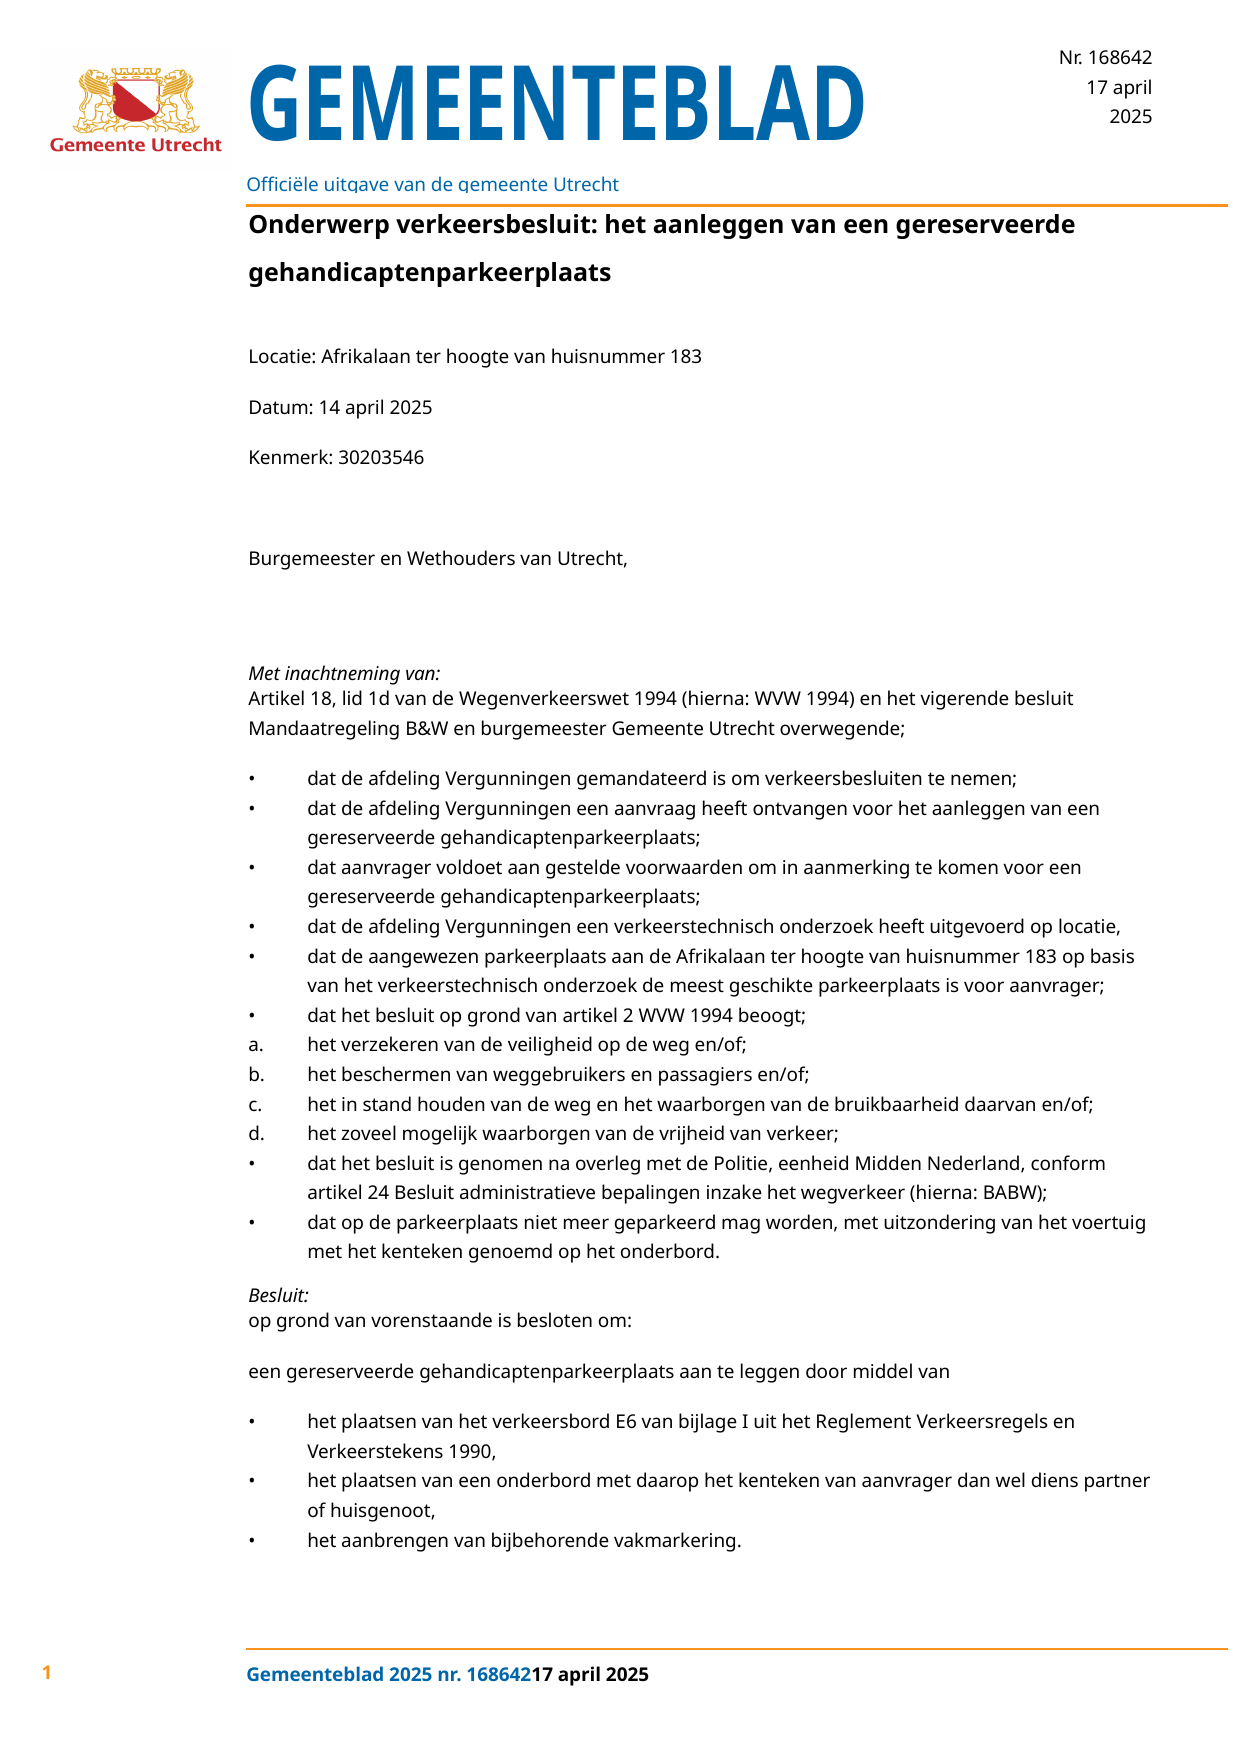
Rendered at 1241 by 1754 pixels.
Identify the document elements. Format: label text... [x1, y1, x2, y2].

text Locatie: Afrikalaan ter hoogte van huisnummer 183 [248, 344, 1152, 369]
list dat de afdeling Vergunningen een aanvraag heeft ontvangen voor het aanleggen van een gereserveerde gehandicaptenparkeerplaats; [248, 795, 1152, 850]
text Met inachtneming van: [248, 660, 1152, 685]
list het verzekeren van de veiligheid op de weg en/of; [248, 1032, 1152, 1057]
list het beschermen van weggebruikers en passagiers en/of; [248, 1061, 1152, 1087]
text Datum: 14 april 2025 [248, 394, 1152, 420]
list het plaatsen van het verkeersbord E6 van bijlage I uit het Reglement Verkeersregels en Verkeerstekens 1990, [248, 1408, 1152, 1464]
text Onderwerp verkeersbesluit: het aanleggen van een gereserveerde gehandicaptenparkeerplaats [248, 207, 1152, 288]
list het zoveel mogelijk waarborgen van de vrijheid van verkeer; [248, 1120, 1152, 1146]
list dat het besluit op grond van artikel 2 WVW 1994 beoogt; [248, 1002, 1152, 1028]
list dat aanvrager voldoet aan gestelde voorwaarden om in aanmerking te komen voor een gereserveerde gehandicaptenparkeerplaats; [248, 854, 1152, 909]
text op grond van vorenstaande is besloten om: [248, 1308, 1152, 1333]
list het aanbrengen van bijbehorende vakmarkering. [248, 1527, 1152, 1552]
text Artikel 18, lid 1d van de Wegenverkeerswet 1994 (hierna: WVW 1994) en het vigerende besluit Mandaatregeling B&W en burgemeester Gemeente Utrecht overwegende; [248, 685, 1152, 741]
text Besluit: [248, 1282, 1152, 1308]
text een gereserveerde gehandicaptenparkeerplaats aan te leggen door middel van [248, 1358, 1152, 1384]
list het plaatsen van een onderbord met daarop het kenteken van aanvrager dan wel diens partner of huisgenoot, [248, 1468, 1152, 1523]
list het in stand houden van de weg en het waarborgen van de bruikbaarheid daarvan en/of; [248, 1091, 1152, 1117]
list dat op de parkeerplaats niet meer geparkeerd mag worden, met uitzondering van het voertuig met het kenteken genoemd op het onderbord. [248, 1209, 1152, 1264]
list dat de afdeling Vergunningen gemandateerd is om verkeersbesluiten te nemen; [248, 765, 1152, 791]
list dat de aangewezen parkeerplaats aan de Afrikalaan ter hoogte van huisnummer 183 op basis van het verkeerstechnisch onderzoek de meest geschikte parkeerplaats is voor aanvrager; [248, 943, 1152, 998]
text Burgemeester en Wethouders van Utrecht, [248, 545, 1152, 571]
list dat het besluit is genomen na overleg met de Politie, eenheid Midden Nederland, conform artikel 24 Besluit administratieve bepalingen inzake het wegverkeer (hierna: BABW); [248, 1150, 1152, 1205]
list dat de afdeling Vergunningen een verkeerstechnisch onderzoek heeft uitgevoerd op locatie, [248, 913, 1152, 939]
text Kenmerk: 30203546 [248, 444, 1152, 470]
picture [41, 47, 231, 172]
